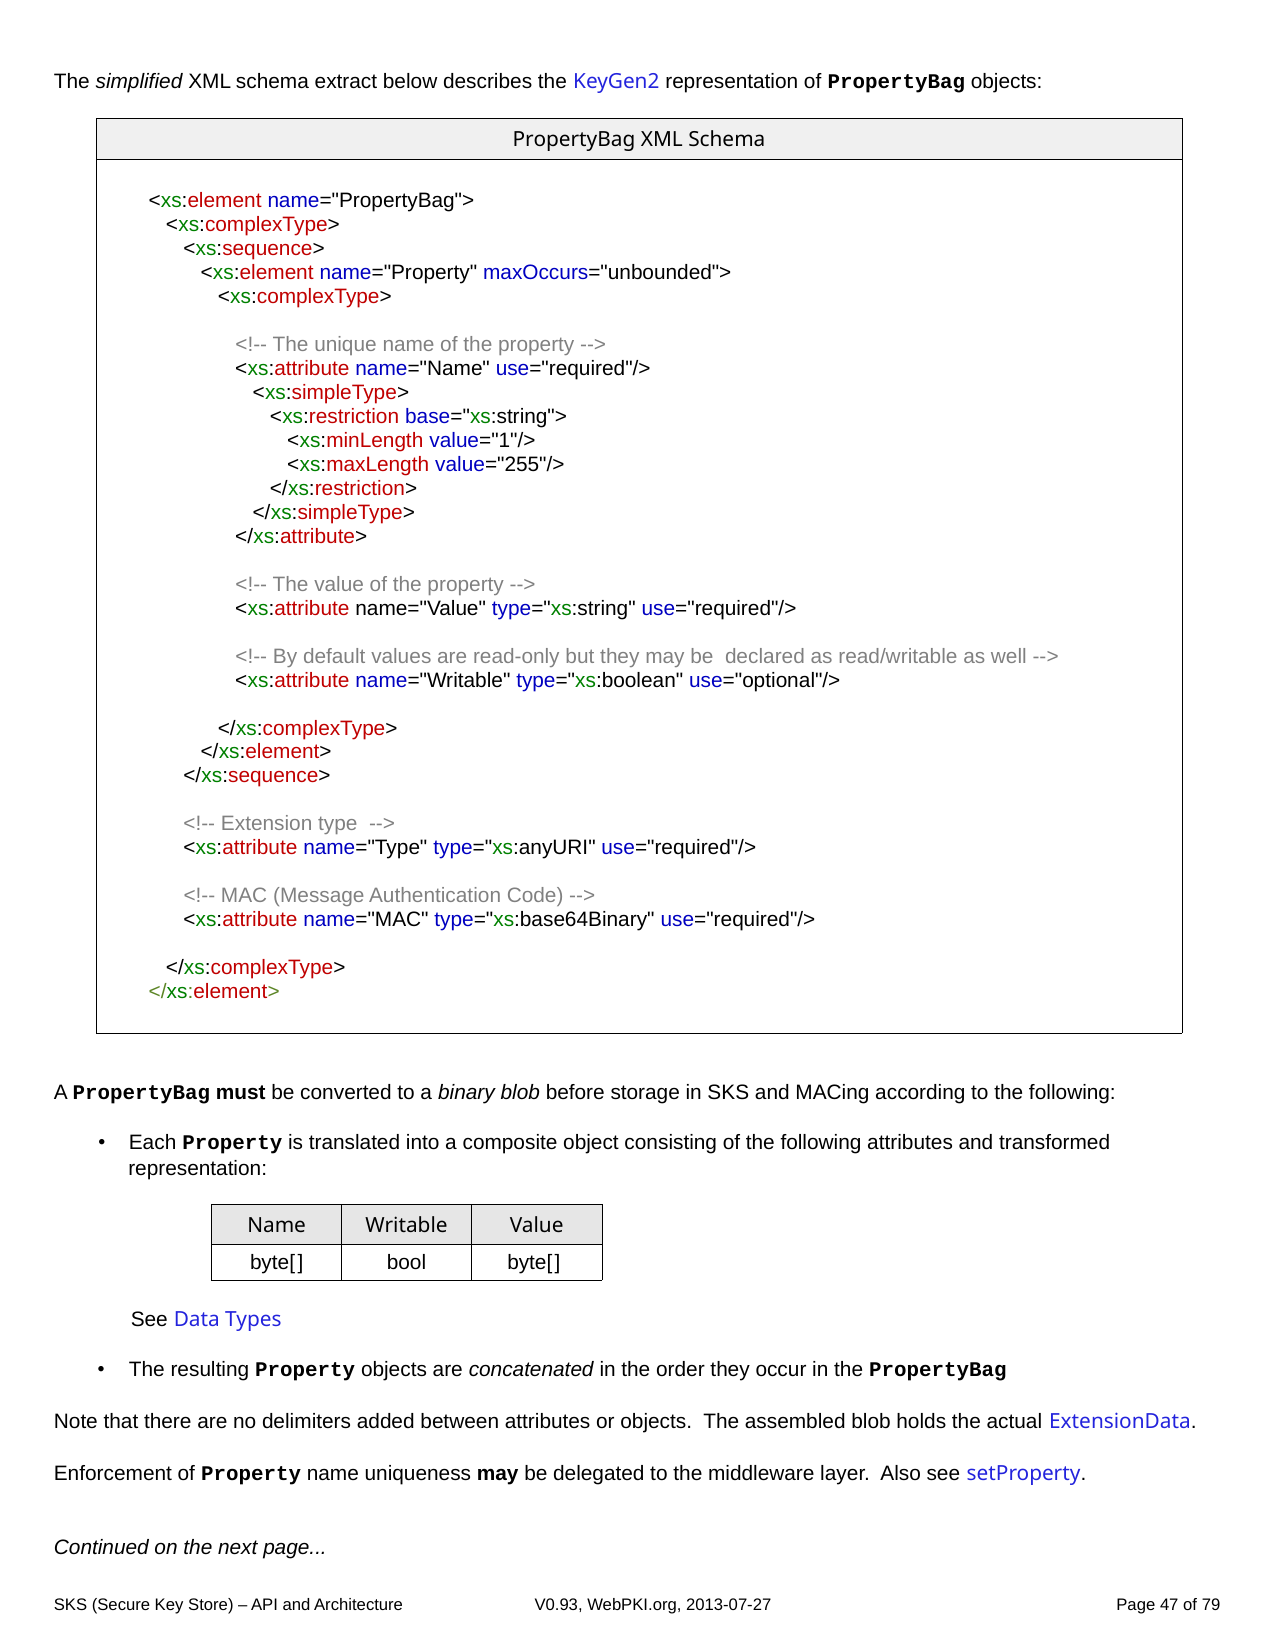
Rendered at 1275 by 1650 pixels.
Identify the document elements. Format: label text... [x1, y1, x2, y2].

table_cell byte⁮[ ] [472, 1245, 602, 1280]
table_cell <xs:element name="PropertyBag"> <xs:complexType> <xs:sequence> <xs:element name="Property" maxOccurs="unbounded"> <xs:complexType> <!-- The unique name of the property --> <xs:attribute name="Name" use="required"/> <xs:simpleType> <xs:restriction base="xs:string"> <xs:minLength value="1"/> <xs:maxLength value="255"/> </xs:restriction> </xs:simpleType> </xs:attribute> <!-- The value of the property --> <xs:attribute name="Value" type="xs:string" use="required"/> <!-- By default values are read-only but they may be declared as read/writable as well --> <xs:attribute name="Writable" type="xs:boolean" use="optional"/> </xs:complexType> </xs:element> </xs:sequence> <!-- Extension type --> <xs:attribute name="Type" type="xs:anyURI" use="required"/> <!-- MAC (Message Authentication Code) --> <xs:attribute name="MAC" type="xs:base64Binary" use="required"/> </xs:complexType> </xs:element> [97, 160, 1182, 1032]
table_header Writable [342, 1205, 471, 1244]
text Enforcement of Property name uniqueness may be delegated to the middleware layer. Also see setProperty. [54, 1458, 1221, 1487]
table_header PropertyBag XML Schema [97, 119, 1182, 159]
table_header Name [212, 1205, 341, 1244]
text Continued on the next page... [54, 1534, 1221, 1558]
text The simplified XML schema extract below describes the KeyGen2 representation of PropertyBag objects: [54, 66, 1221, 94]
list See Data Types [101, 1280, 1221, 1356]
table_cell byte⁮[ ] [212, 1245, 341, 1280]
list The resulting Property objects are concatenated in the order they occur in the PropertyBag [97, 1356, 1221, 1382]
text Note that there are no delimiters added between attributes or objects. The assembled blob holds the actual ExtensionData. [54, 1406, 1221, 1434]
table_header Value [472, 1205, 602, 1244]
table_cell bool [342, 1245, 471, 1280]
list Each Property is translated into a composite object consisting of the following attributes and transformed representation: [98, 1130, 1221, 1180]
text A PropertyBag must be converted to a binary blob before storage in SKS and MACing according to the following: [54, 1080, 1221, 1130]
